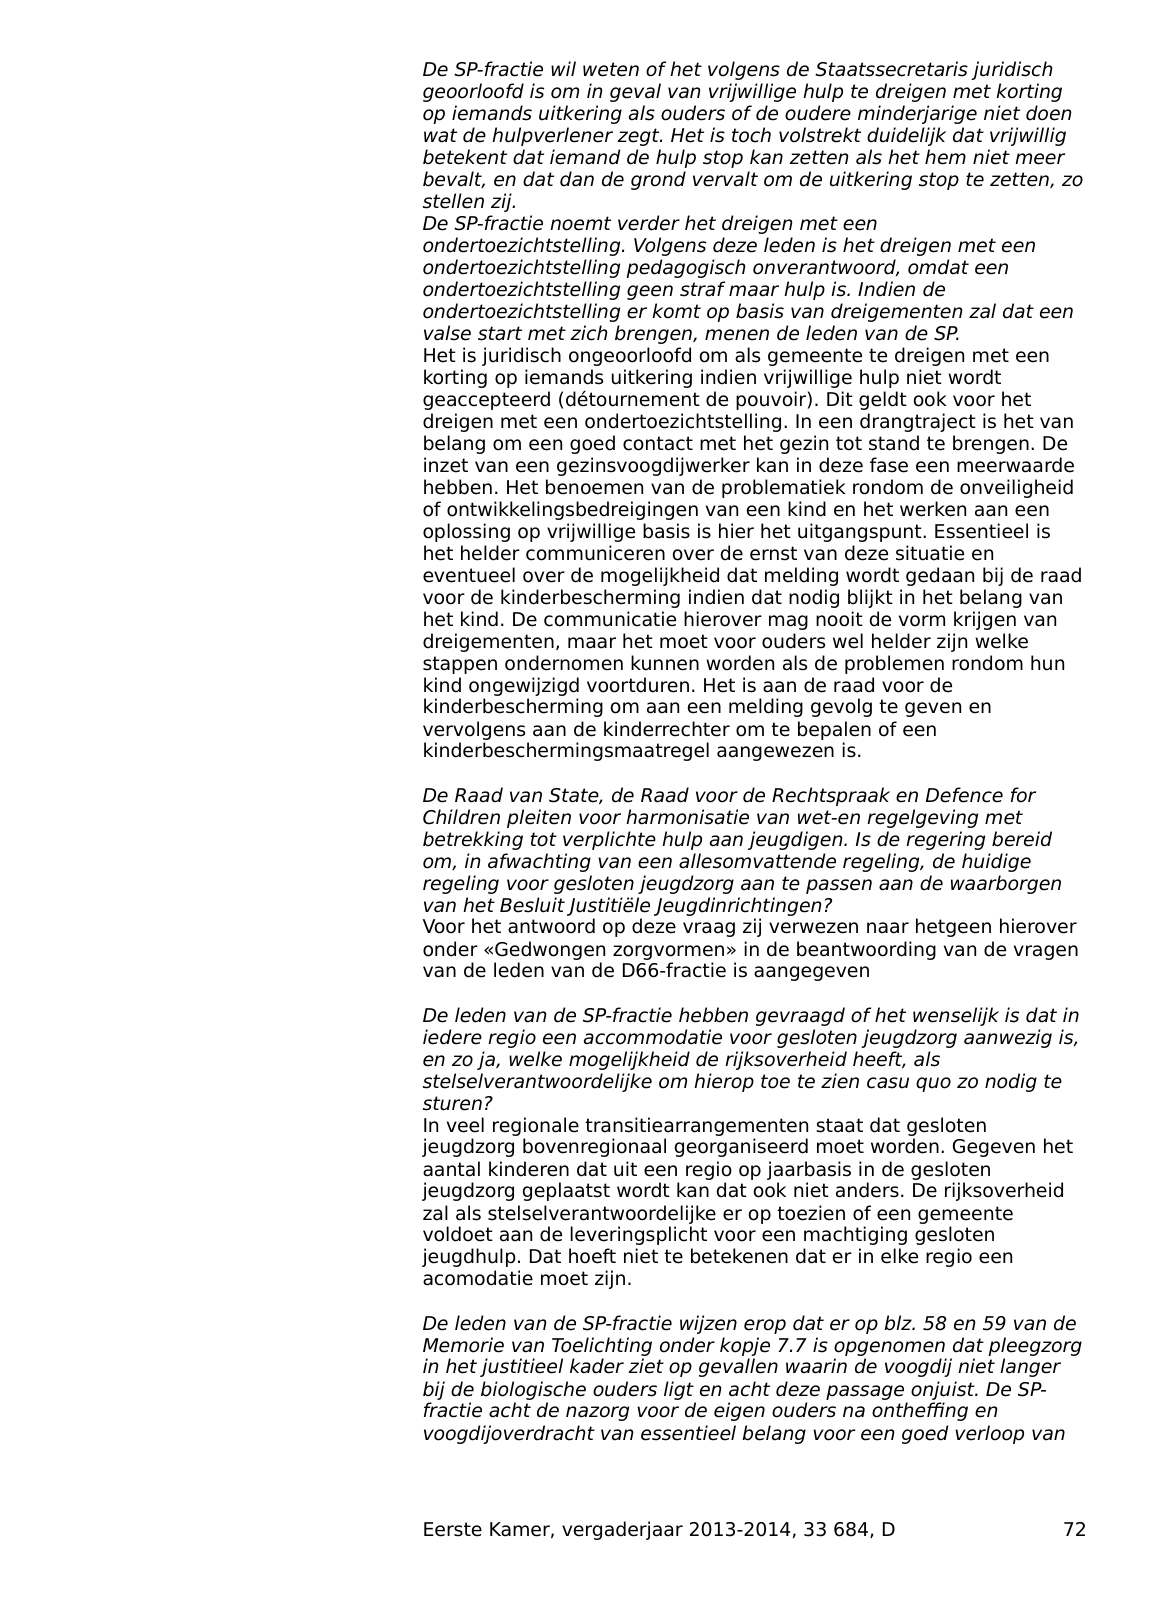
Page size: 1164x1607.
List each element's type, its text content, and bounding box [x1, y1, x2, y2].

text De SP-fractie wil weten of het volgens de Staatssecretaris juridisch geoorloofd is om in geval van vrijwillige hulp te dreigen met korting op iemands uitkering als ouders of de oudere minderjarige niet doen wat de hulpverlener zegt. Het is toch volstrekt duidelijk dat vrijwillig betekent dat iemand de hulp stop kan zetten als het hem niet meer bevalt, en dat dan de grond vervalt om de uitkering stop te zetten, zo stellen zij. [422, 59, 1087, 213]
text Het is juridisch ongeoorloofd om als gemeente te dreigen met een korting op iemands uitkering indien vrijwillige hulp niet wordt geaccepteerd (détournement de pouvoir). Dit geldt ook voor het dreigen met een ondertoezichtstelling. In een drangtraject is het van belang om een goed contact met het gezin tot stand te brengen. De inzet van een gezinsvoogdijwerker kan in deze fase een meerwaarde hebben. Het benoemen van de problematiek rondom de onveiligheid of ontwikkelingsbedreigingen van een kind en het werken aan een oplossing op vrijwillige basis is hier het uitgangspunt. Essentieel is het helder communiceren over de ernst van deze situatie en eventueel over de mogelijkheid dat melding wordt gedaan bij de raad voor de kinderbescherming indien dat nodig blijkt in het belang van het kind. De communicatie hierover mag nooit de vorm krijgen van dreigementen, maar het moet voor ouders wel helder zijn welke stappen ondernomen kunnen worden als de problemen rondom hun kind ongewijzigd voortduren. Het is aan de raad voor de kinderbescherming om aan een melding gevolg te geven en vervolgens aan de kinderrechter om te bepalen of een kinderbeschermingsmaatregel aangewezen is. [422, 345, 1087, 762]
text De SP-fractie noemt verder het dreigen met een ondertoezichtstelling. Volgens deze leden is het dreigen met een ondertoezichtstelling pedagogisch onverantwoord, omdat een ondertoezichtstelling geen straf maar hulp is. Indien de ondertoezichtstelling er komt op basis van dreigementen zal dat een valse start met zich brengen, menen de leden van de SP. [422, 213, 1087, 345]
text Voor het antwoord op deze vraag zij verwezen naar hetgeen hierover onder «Gedwongen zorgvormen» in de beantwoording van de vragen van de leden van de D66-fractie is aangegeven [422, 916, 1087, 982]
text De Raad van State, de Raad voor de Rechtspraak en Defence for Children pleiten voor harmonisatie van wet-en regelgeving met betrekking tot verplichte hulp aan jeugdigen. Is de regering bereid om, in afwachting van een allesomvattende regeling, de huidige regeling voor gesloten jeugdzorg aan te passen aan de waarborgen van het Besluit Justitiële Jeugdinrichtingen? [422, 784, 1087, 916]
text De leden van de SP-fractie hebben gevraagd of het wenselijk is dat in iedere regio een accommodatie voor gesloten jeugdzorg aanwezig is, en zo ja, welke mogelijkheid de rijksoverheid heeft, als stelselverantwoordelijke om hierop toe te zien casu quo zo nodig te sturen? [422, 1004, 1087, 1114]
text In veel regionale transitiearrangementen staat dat gesloten jeugdzorg bovenregionaal georganiseerd moet worden. Gegeven het aantal kinderen dat uit een regio op jaarbasis in de gesloten jeugdzorg geplaatst wordt kan dat ook niet anders. De rijksoverheid zal als stelselverantwoordelijke er op toezien of een gemeente voldoet aan de leveringsplicht voor een machtiging gesloten jeugdhulp. Dat hoeft niet te betekenen dat er in elke regio een acomodatie moet zijn. [422, 1114, 1087, 1290]
text De leden van de SP-fractie wijzen erop dat er op blz. 58 en 59 van de Memorie van Toelichting onder kopje 7.7 is opgenomen dat pleegzorg in het justitieel kader ziet op gevallen waarin de voogdij niet langer bij de biologische ouders ligt en acht deze passage onjuist. De SP-fractie acht de nazorg voor de eigen ouders na ontheffing en voogdijoverdracht van essentieel belang voor een goed verloop van [422, 1312, 1087, 1444]
